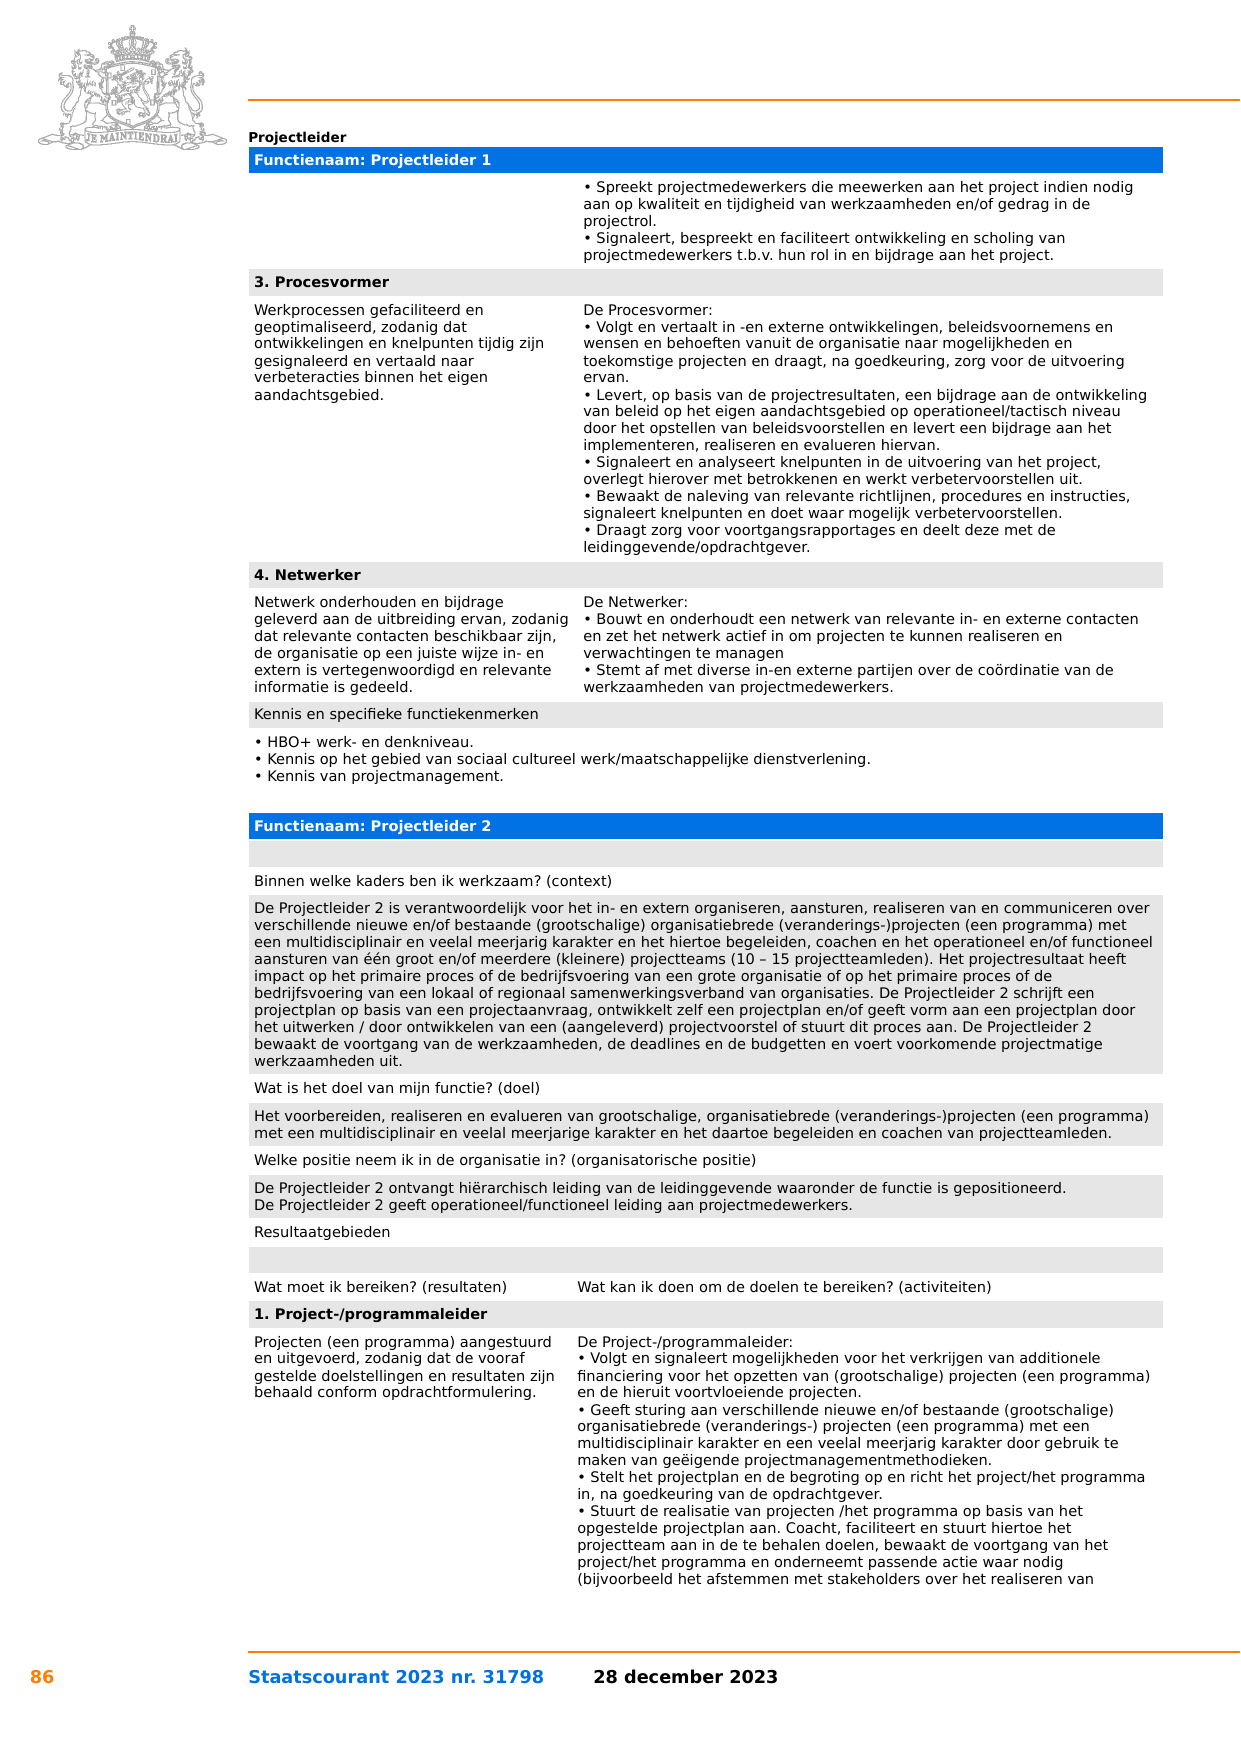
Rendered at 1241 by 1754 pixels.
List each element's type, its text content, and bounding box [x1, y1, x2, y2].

table_cell 1. Project-/programmaleider [249, 1301, 1163, 1328]
table_cell Wat is het doel van mijn functie? (doel) [249, 1076, 1163, 1102]
table_cell Netwerk onderhouden en bijdrage geleverd aan de uitbreiding ervan, zodanig dat relevante contacten beschikbaar zijn, de organisatie op een juiste wijze in- en extern is vertegenwoordigd en relevante informatie is gedeeld. [249, 589, 577, 701]
table_cell Het voorbereiden, realiseren en evalueren van grootschalige, organisatiebrede (veranderings-)projecten (een programma) met een multidisciplinair en veelal meerjarige karakter en het daartoe begeleiden en coachen van projectteamleden. [249, 1103, 1163, 1146]
table_cell Binnen welke kaders ben ik werkzaam? (context) [249, 868, 1163, 894]
table_cell De Netwerker: • Bouwt en onderhoudt een netwerk van relevante in- en externe contacten en zet het netwerk actief in om projecten te kunnen realiseren en verwachtingen te managen • Stemt af met diverse in-en externe partijen over de coördinatie van de werkzaamheden van projectmedewerkers. [578, 589, 1163, 701]
table_cell Wat moet ik bereiken? (resultaten) [249, 1274, 571, 1300]
table_cell • HBO+ werk- en denkniveau. • Kennis op het gebied van sociaal cultureel werk/maatschappelijke dienstverlening. • Kennis van projectmanagement. [249, 729, 1163, 789]
table_cell Kennis en specifieke functiekenmerken [249, 702, 1163, 728]
table_cell De Procesvormer: • Volgt en vertaalt in -en externe ontwikkelingen, beleidsvoornemens en wensen en behoeften vanuit de organisatie naar mogelijkheden en toekomstige projecten en draagt, na goedkeuring, zorg voor de uitvoering ervan. • Levert, op basis van de projectresultaten, een bijdrage aan de ontwikkeling van beleid op het eigen aandachtsgebied op operationeel/tactisch niveau door het opstellen van beleidsvoorstellen en levert een bijdrage aan het implementeren, realiseren en evalueren hiervan. • Signaleert en analyseert knelpunten in de uitvoering van het project, overlegt hierover met betrokkenen en werkt verbetervoorstellen uit. • Bewaakt de naleving van relevante richtlijnen, procedures en instructies, signaleert knelpunten en doet waar mogelijk verbetervoorstellen. • Draagt zorg voor voortgangsrapportages en deelt deze met de leidinggevende/opdrachtgever. [578, 297, 1163, 561]
table_cell [249, 1247, 1163, 1273]
table_cell De Project-/programmaleider: • Volgt en signaleert mogelijkheden voor het verkrijgen van additionele financiering voor het opzetten van (grootschalige) projecten (een programma) en de hieruit voortvloeiende projecten. • Geeft sturing aan verschillende nieuwe en/of bestaande (grootschalige) organisatiebrede (veranderings-) projecten (een programma) met een multidisciplinair karakter en een veelal meerjarig karakter door gebruik te maken van geëigende projectmanagementmethodieken. • Stelt het projectplan en de begroting op en richt het project/het programma in, na goedkeuring van de opdrachtgever. • Stuurt de realisatie van projecten /het programma op basis van het opgestelde projectplan aan. Coacht, faciliteert en stuurt hiertoe het projectteam aan in de te behalen doelen, bewaakt de voortgang van het project/het programma en onderneemt passende actie waar nodig (bijvoorbeeld het afstemmen met stakeholders over het realiseren van [572, 1329, 1163, 1593]
table_cell 4. Netwerker [249, 562, 1163, 588]
table_cell Wat kan ik doen om de doelen te bereiken? (activiteiten) [572, 1274, 1163, 1300]
table_cell De Projectleider 2 ontvangt hiërarchisch leiding van de leidinggevende waaronder de functie is gepositioneerd. De Projectleider 2 geeft operationeel/functioneel leiding aan projectmedewerkers. [249, 1175, 1163, 1218]
table_cell Welke positie neem ik in de organisatie in? (organisatorische positie) [249, 1148, 1163, 1174]
table_cell [249, 841, 1163, 867]
table_cell [249, 174, 577, 268]
table_header Projectleider [248, 130, 1163, 146]
table_cell De Projectleider 2 is verantwoordelijk voor het in- en extern organiseren, aansturen, realiseren van en communiceren over verschillende nieuwe en/of bestaande (grootschalige) organisatiebrede (veranderings-)projecten (een programma) met een multidisciplinair en veelal meerjarig karakter en het hiertoe begeleiden, coachen en het operationeel en/of functioneel aansturen van één groot en/of meerdere (kleinere) projectteams (10 – 15 projectteamleden). Het projectresultaat heeft impact op het primaire proces of de bedrijfsvoering van een grote organisatie of op het primaire proces of de bedrijfsvoering van een lokaal of regionaal samenwerkingsverband van organisaties. De Projectleider 2 schrijft een projectplan op basis van een projectaanvraag, ontwikkelt zelf een projectplan en/of geeft vorm aan een projectplan door het uitwerken / door ontwikkelen van een (aangeleverd) projectvoorstel of stuurt dit proces aan. De Projectleider 2 bewaakt de voortgang van de werkzaamheden, de deadlines en de budgetten en voert voorkomende projectmatige werkzaamheden uit. [249, 895, 1163, 1074]
table_cell 3. Procesvormer [249, 269, 1163, 296]
table_cell Werkprocessen gefaciliteerd en geoptimaliseerd, zodanig dat ontwikkelingen en knelpunten tijdig zijn gesignaleerd en vertaald naar verbeteracties binnen het eigen aandachtsgebied. [249, 297, 577, 561]
table_cell Projecten (een programma) aangestuurd en uitgevoerd, zodanig dat de vooraf gestelde doelstellingen en resultaten zijn behaald conform opdrachtformulering. [249, 1329, 571, 1593]
table_cell Resultaatgebieden [249, 1219, 1163, 1246]
table_cell Functienaam: Projectleider 1 [249, 147, 1163, 173]
picture [38, 25, 227, 150]
table_header Functienaam: Projectleider 2 [249, 813, 1163, 839]
table_cell • Spreekt projectmedewerkers die meewerken aan het project indien nodig aan op kwaliteit en tijdigheid van werkzaamheden en/of gedrag in de projectrol. • Signaleert, bespreekt en faciliteert ontwikkeling en scholing van projectmedewerkers t.b.v. hun rol in en bijdrage aan het project. [578, 174, 1163, 268]
